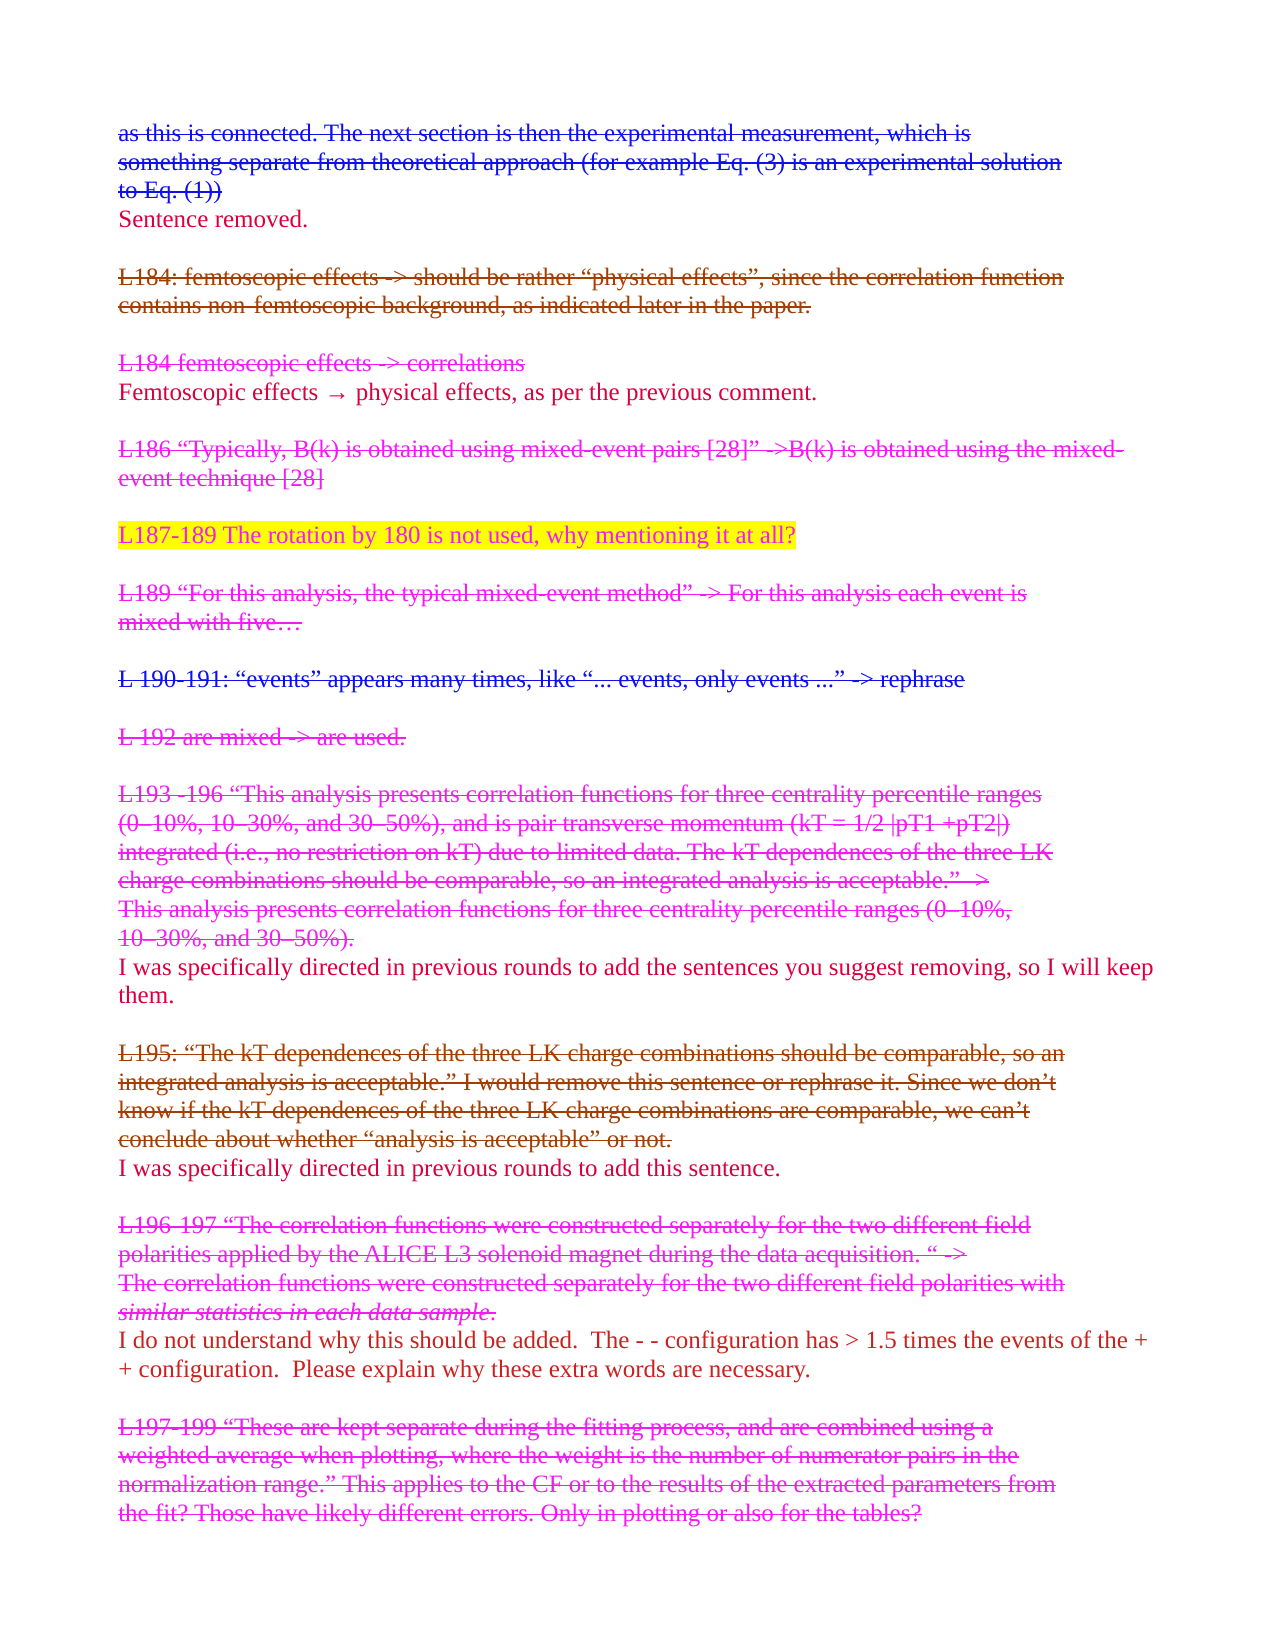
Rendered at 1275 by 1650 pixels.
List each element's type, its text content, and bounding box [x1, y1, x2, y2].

text Femtoscopic effects → physical effects, as per the previous comment. [118, 377, 1157, 406]
text the fit? Those have likely different errors. Only in plotting or also for the tables? [118, 1498, 1157, 1527]
text 10–30%, and 30–50%). [118, 923, 1157, 952]
text weighted average when plotting, where the weight is the number of numerator pairs in the [118, 1441, 1157, 1469]
text L197-199 “These are kept separate during the fitting process, and are combined using a [118, 1412, 1157, 1441]
text Sentence removed. [118, 204, 1157, 233]
text I was specifically directed in previous rounds to add this sentence. [118, 1153, 1157, 1182]
text integrated analysis is acceptable.” I would remove this sentence or rephrase it. Since we don’t [118, 1067, 1157, 1096]
text L195: “The kT dependences of the three LK charge combinations should be comparable, so an [118, 1038, 1157, 1067]
text contains non-femtoscopic background, as indicated later in the paper. [118, 291, 1157, 319]
text L186 “Typically, B(k) is obtained using mixed-event pairs [28]” ->B(k) is obtained using the mixed-event technique [28] [118, 434, 1157, 492]
text mixed with five… [118, 607, 1157, 636]
text charge combinations should be comparable, so an integrated analysis is acceptable.” -> [118, 866, 1157, 894]
text I was specifically directed in previous rounds to add the sentences you suggest removing, so I will keep them. [118, 952, 1157, 1009]
text L196-197 “The correlation functions were constructed separately for the two different field [118, 1211, 1157, 1239]
text L193 -196 “This analysis presents correlation functions for three centrality percentile ranges [118, 779, 1157, 808]
text normalization range.” This applies to the CF or to the results of the extracted parameters from [118, 1469, 1157, 1498]
text L 192 are mixed -> are used. [118, 722, 1157, 751]
text similar statistics in each data sample. [118, 1297, 1157, 1326]
text conclude about whether “analysis is acceptable” or not. [118, 1124, 1157, 1153]
text know if the kT dependences of the three LK charge combinations are comparable, we can’t [118, 1096, 1157, 1124]
text The correlation functions were constructed separately for the two different field polarities with [118, 1268, 1157, 1297]
text I do not understand why this should be added. The - - configuration has > 1.5 times the events of the ++ configuration. Please explain why these extra words are necessary. [118, 1326, 1157, 1383]
text L189 “For this analysis, the typical mixed-event method” -> For this analysis each event is [118, 578, 1157, 607]
text L187-189 The rotation by 180 is not used, why mentioning it at all? [118, 521, 1157, 549]
text polarities applied by the ALICE L3 solenoid magnet during the data acquisition. “ -> [118, 1239, 1157, 1268]
text L 190-191: “events” appears many times, like “... events, only events ...” -> rephrase [118, 664, 1157, 693]
text This analysis presents correlation functions for three centrality percentile ranges (0–10%, [118, 894, 1157, 923]
text to Eq. (1)) [118, 176, 1157, 204]
text integrated (i.e., no restriction on kT) due to limited data. The kT dependences of the three LK [118, 837, 1157, 866]
text as this is connected. The next section is then the experimental measurement, which is [118, 118, 1157, 147]
text something separate from theoretical approach (for example Eq. (3) is an experimental solution [118, 147, 1157, 176]
text L184: femtoscopic effects -> should be rather “physical effects”, since the correlation function [118, 262, 1157, 291]
text L184 femtoscopic effects -> correlations [118, 348, 1157, 377]
text (0–10%, 10–30%, and 30–50%), and is pair transverse momentum (kT = 1/2 |pT1 +pT2|) [118, 808, 1157, 837]
